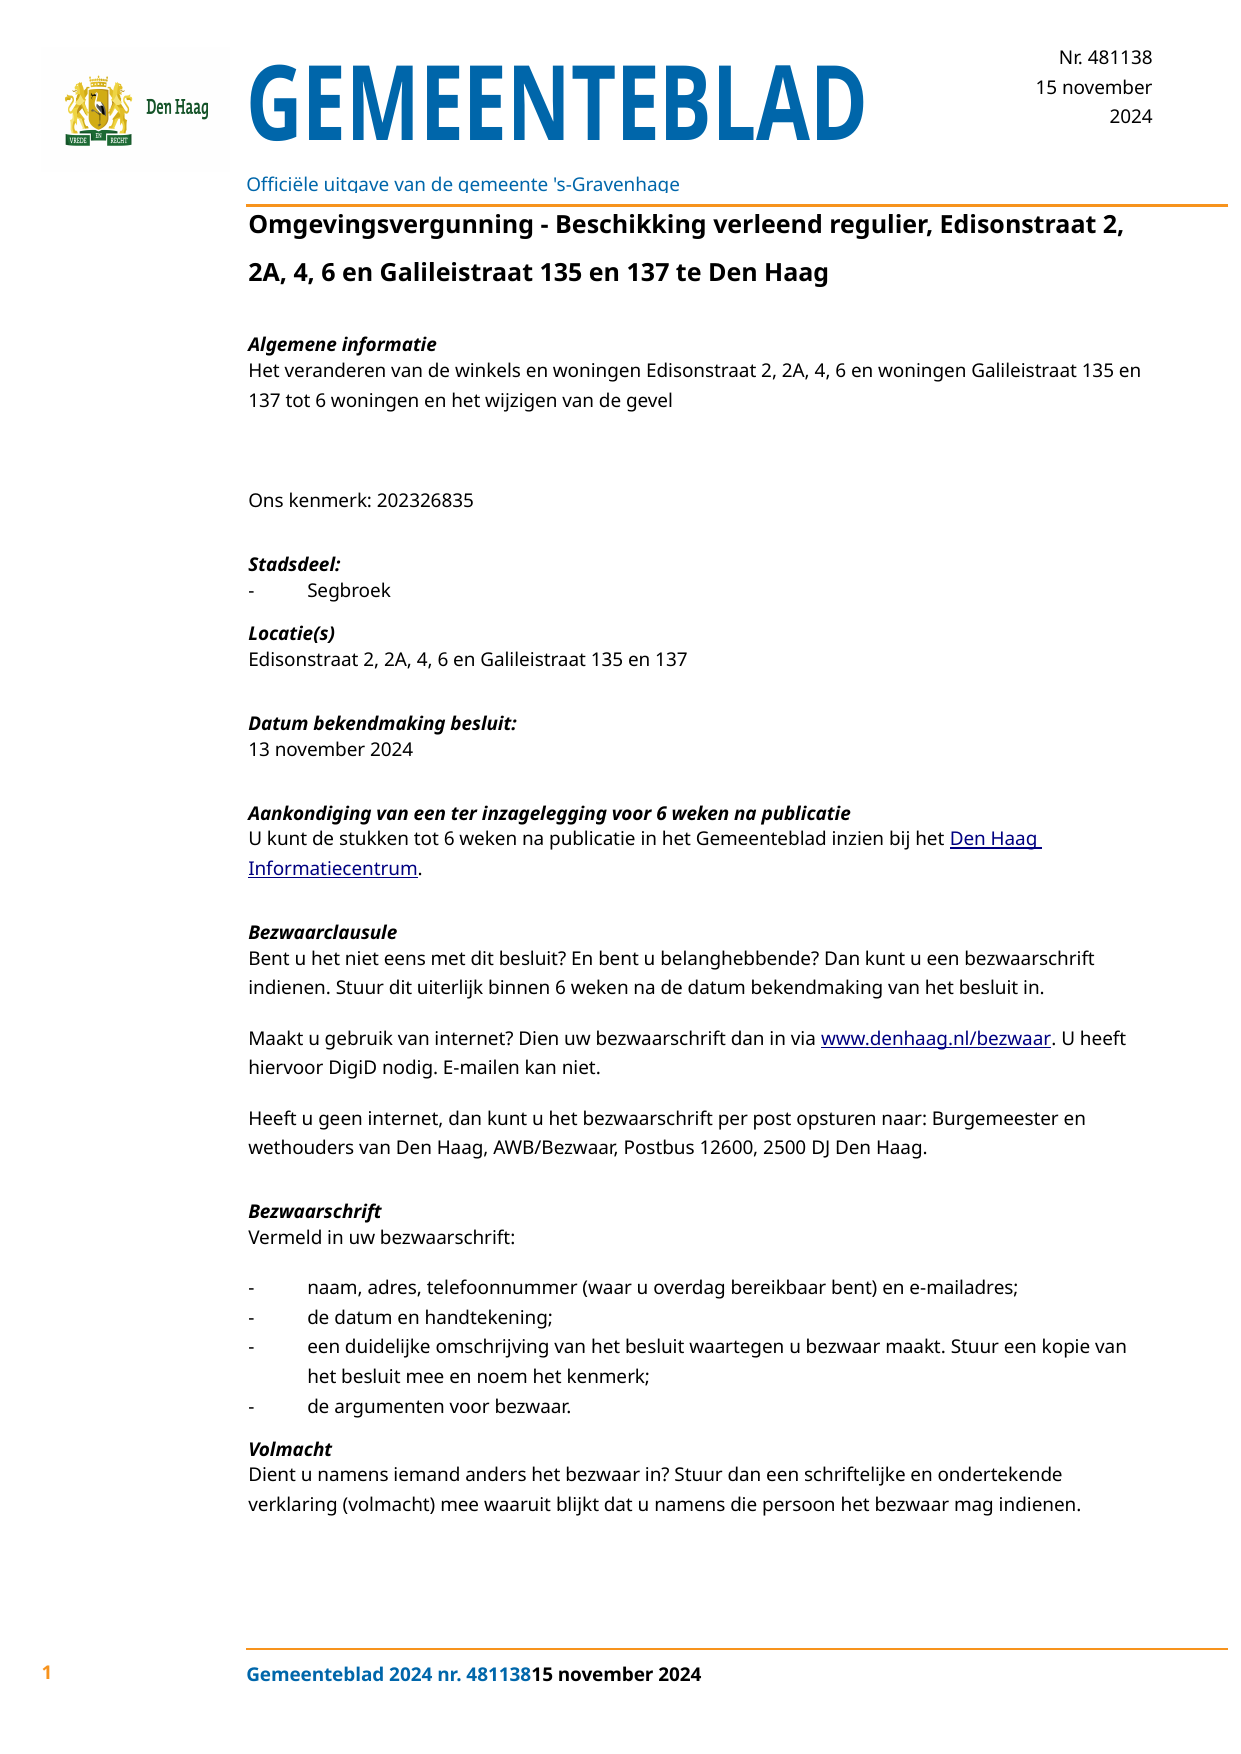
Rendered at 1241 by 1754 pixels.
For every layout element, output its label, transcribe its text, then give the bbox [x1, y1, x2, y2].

text 13 november 2024 [248, 736, 1152, 762]
text Algemene informatie [248, 331, 1152, 357]
text Edisonstraat 2, 2A, 4, 6 en Galileistraat 135 en 137 [248, 646, 1152, 672]
text Omgevingsvergunning - Beschikking verleend regulier, Edisonstraat 2, 2A, 4, 6 en Galileistraat 135 en 137 te Den Haag [248, 207, 1152, 288]
text Volmacht [248, 1436, 1152, 1462]
text Het veranderen van de winkels en woningen Edisonstraat 2, 2A, 4, 6 en woningen Galileistraat 135 en 137 tot 6 woningen en het wijzigen van de gevel [248, 357, 1152, 412]
text Bezwaarclausule [248, 919, 1152, 945]
text Stadsdeel: [248, 552, 1152, 577]
list naam, adres, telefoonnummer (waar u overdag bereikbaar bent) en e-mailadres; [248, 1274, 1152, 1300]
list de datum en handtekening; [248, 1304, 1152, 1330]
text Aankondiging van een ter inzagelegging voor 6 weken na publicatie [248, 800, 1152, 826]
list een duidelijke omschrijving van het besluit waartegen u bezwaar maakt. Stuur een kopie van het besluit mee en noem het kenmerk; [248, 1334, 1152, 1389]
text Bezwaarschrift [248, 1198, 1152, 1224]
text Heeft u geen internet, dan kunt u het bezwaarschrift per post opsturen naar: Burgemeester en wethouders van Den Haag, AWB/Bezwaar, Postbus 12600, 2500 DJ Den Haag. [248, 1105, 1152, 1160]
text Vermeld in uw bezwaarschrift: [248, 1224, 1152, 1250]
text Maakt u gebruik van internet? Dien uw bezwaarschrift dan in via www.denhaag.nl/bezwaar. U heeft hiervoor DigiD nodig. E-mailen kan niet. [248, 1025, 1152, 1080]
list Segbroek [248, 577, 1152, 603]
text U kunt de stukken tot 6 weken na publicatie in het Gemeenteblad inzien bij het Den Haag Informatiecentrum. [248, 826, 1152, 881]
text Datum bekendmaking besluit: [248, 710, 1152, 736]
list de argumenten voor bezwaar. [248, 1393, 1152, 1418]
text Ons kenmerk: 202326835 [248, 488, 1152, 513]
text Dient u namens iemand anders het bezwaar in? Stuur dan een schriftelijke en ondertekende verklaring (volmacht) mee waaruit blijkt dat u namens die persoon het bezwaar mag indienen. [248, 1462, 1152, 1517]
text Locatie(s) [248, 620, 1152, 646]
picture [41, 47, 231, 172]
text Bent u het niet eens met dit besluit? En bent u belanghebbende? Dan kunt u een bezwaarschrift indienen. Stuur dit uiterlijk binnen 6 weken na de datum bekendmaking van het besluit in. [248, 945, 1152, 1000]
